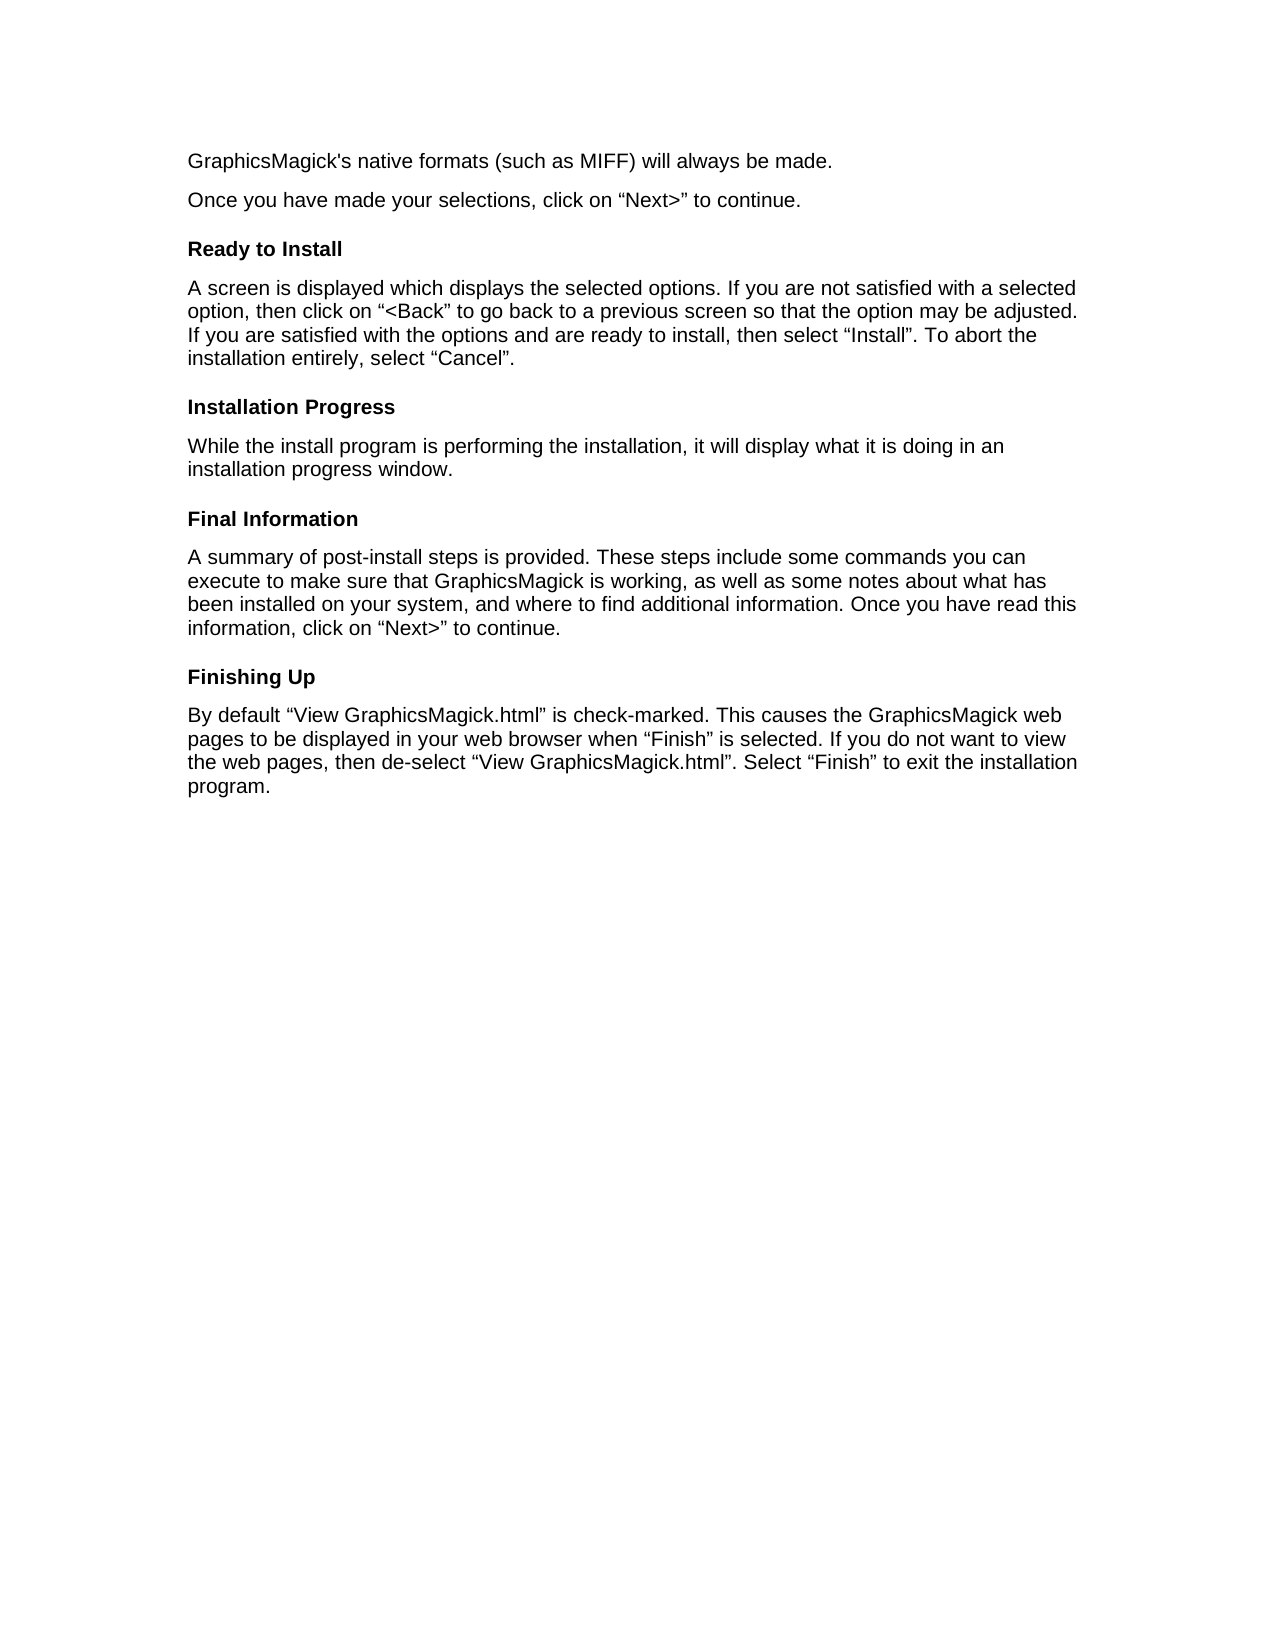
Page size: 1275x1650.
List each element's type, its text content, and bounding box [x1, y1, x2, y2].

subtitle Ready to Install [187, 238, 1087, 261]
text Once you have made your selections, click on “Next>” to continue. [187, 188, 1087, 212]
text A summary of post-install steps is provided. These steps include some commands you can execute to make sure that GraphicsMagick is working, as well as some notes about what has been installed on your system, and where to find additional information. Once you have read this information, click on “Next>” to continue. [187, 546, 1087, 640]
text A screen is displayed which displays the selected options. If you are not satisfied with a selected option, then click on “<Back” to go back to a previous screen so that the option may be adjusted. If you are satisfied with the options and are ready to install, then select “Install”. To abort the installation entirely, select “Cancel”. [187, 276, 1087, 370]
text GraphicsMagick's native formats (such as MIFF) will always be made. [187, 150, 1087, 173]
text By default “View GraphicsMagick.html” is check-marked. This causes the GraphicsMagick web pages to be displayed in your web browser when “Finish” is selected. If you do not want to view the web pages, then de-select “View GraphicsMagick.html”. Select “Finish” to exit the installation program. [187, 704, 1087, 798]
subtitle Finishing Up [187, 665, 1087, 689]
subtitle Final Information [187, 507, 1087, 531]
subtitle Installation Progress [187, 396, 1087, 419]
text While the install program is performing the installation, it will display what it is doing in an installation progress window. [187, 434, 1087, 481]
